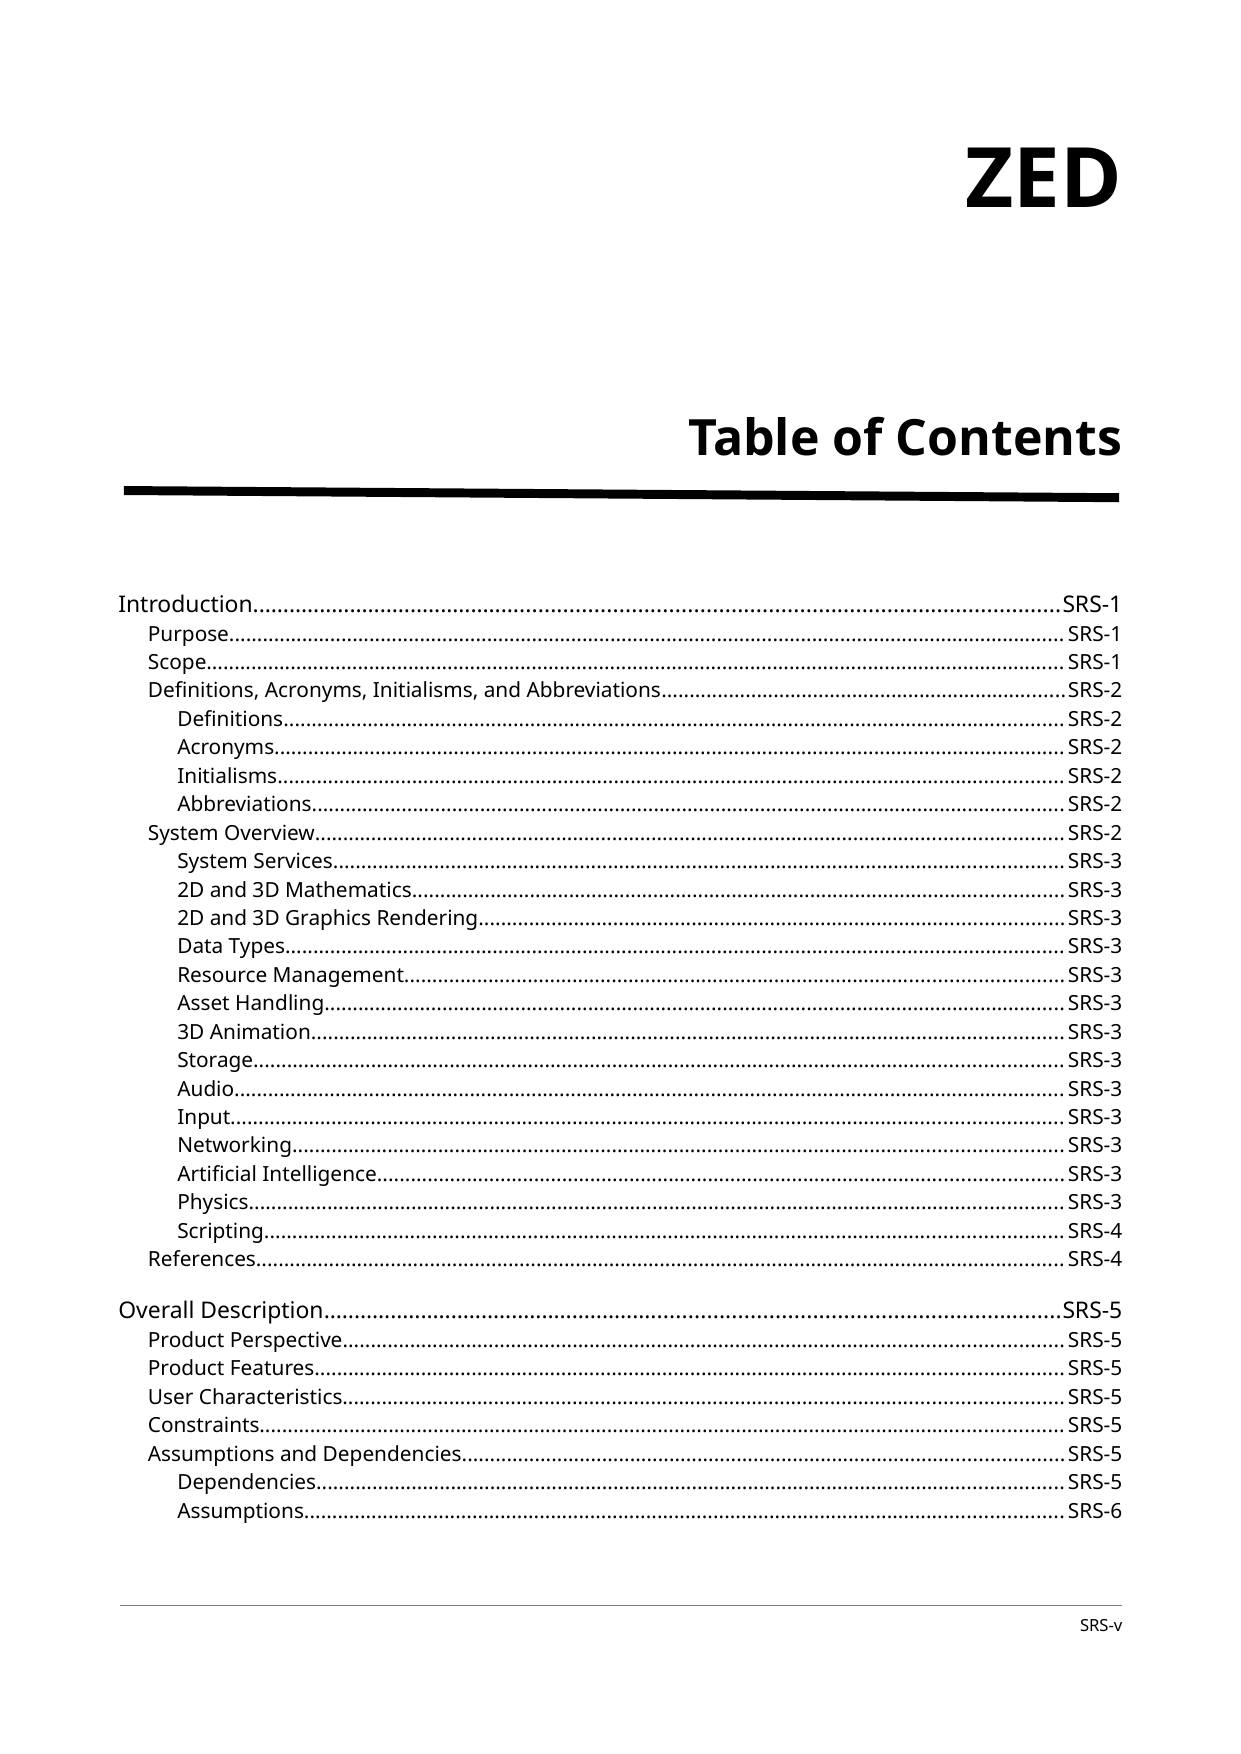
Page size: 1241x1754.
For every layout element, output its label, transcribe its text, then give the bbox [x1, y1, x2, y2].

text Input SRS-3 [177, 1102, 1122, 1131]
text Acronyms SRS-2 [177, 732, 1122, 761]
text Purpose SRS-1 [148, 619, 1122, 647]
text References SRS-4 [148, 1244, 1122, 1273]
text Artificial Intelligence SRS-3 [177, 1159, 1122, 1187]
text Dependencies SRS-5 [177, 1467, 1122, 1496]
title Table of Contents [118, 402, 1122, 470]
text Audio SRS-3 [177, 1074, 1122, 1102]
text Product Features SRS-5 [148, 1353, 1122, 1382]
text System Services SRS-3 [177, 846, 1122, 875]
text Asset Handling SRS-3 [177, 988, 1122, 1017]
text Definitions, Acronyms, Initialisms, and Abbreviations SRS-2 [148, 676, 1122, 704]
text System Overview SRS-2 [148, 818, 1122, 846]
text Physics SRS-3 [177, 1187, 1122, 1216]
text 2D and 3D Mathematics SRS-3 [177, 875, 1122, 903]
text Constraints SRS-5 [148, 1410, 1122, 1439]
text Data Types SRS-3 [177, 932, 1122, 960]
text Scope SRS-1 [148, 647, 1122, 676]
text Overall Description SRS-5 [118, 1294, 1122, 1325]
text 2D and 3D Graphics Rendering SRS-3 [177, 903, 1122, 932]
text Assumptions SRS-6 [177, 1496, 1122, 1524]
text Storage SRS-3 [177, 1045, 1122, 1074]
text Initialisms SRS-2 [177, 761, 1122, 789]
text User Characteristics SRS-5 [148, 1382, 1122, 1410]
text 3D Animation SRS-3 [177, 1017, 1122, 1045]
text Scripting SRS-4 [177, 1216, 1122, 1244]
text Definitions SRS-2 [177, 704, 1122, 732]
text Abbreviations SRS-2 [177, 789, 1122, 818]
text Assumptions and Dependencies SRS-5 [148, 1439, 1122, 1467]
text Product Perspective SRS-5 [148, 1325, 1122, 1353]
text Resource Management SRS-3 [177, 960, 1122, 988]
text Networking SRS-3 [177, 1131, 1122, 1159]
text Introduction SRS-1 [118, 587, 1122, 619]
